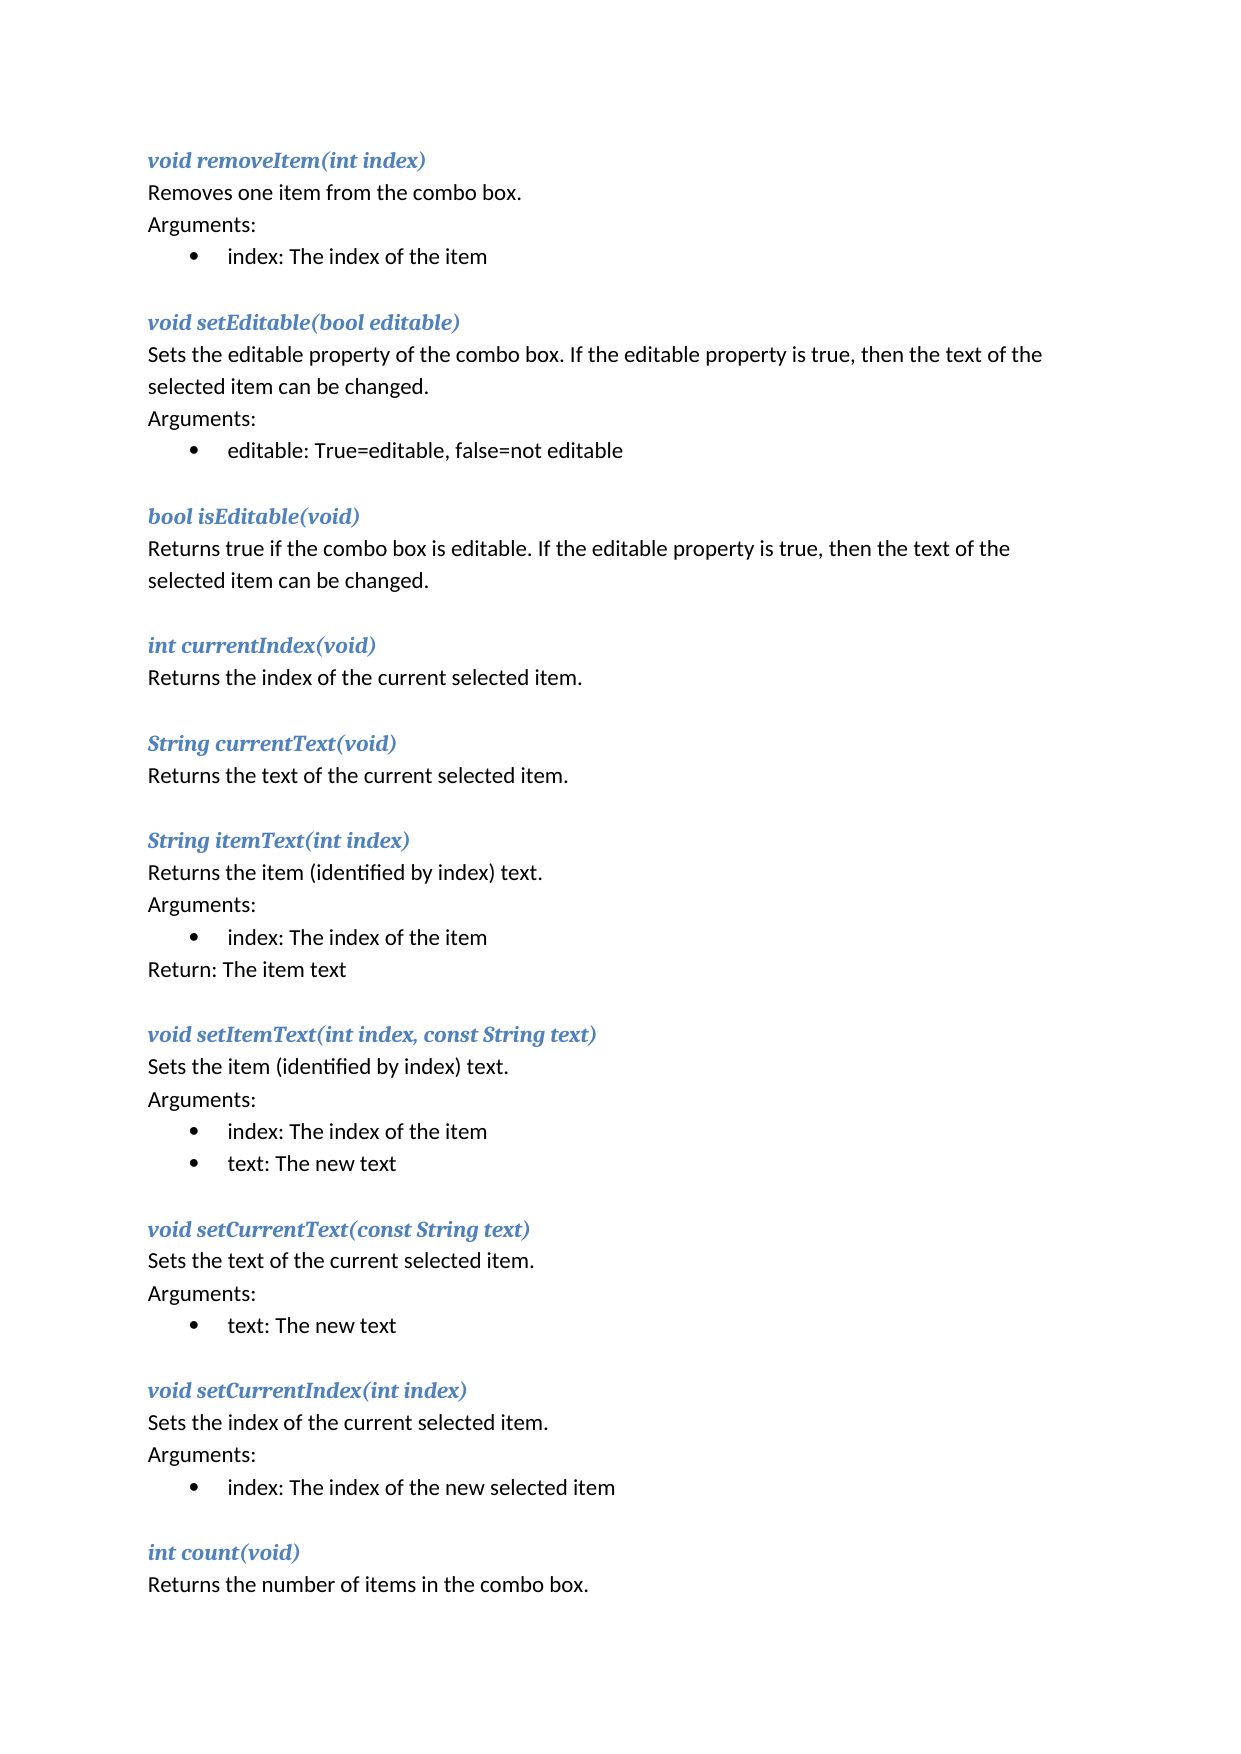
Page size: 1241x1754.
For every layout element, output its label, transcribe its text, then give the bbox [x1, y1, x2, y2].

subtitle int currentIndex(void) [148, 633, 1093, 659]
subtitle void setCurrentText(const String text) [148, 1216, 1093, 1243]
text Returns the number of items in the combo box. [148, 1570, 1093, 1598]
list index: The index of the new selected item [190, 1473, 1093, 1501]
text Arguments: [148, 1441, 1093, 1469]
text Returns true if the combo box is editable. If the editable property is true, then the text of the selected item can be changed. [148, 534, 1093, 594]
text Arguments: [148, 1279, 1093, 1307]
list text: The new text [190, 1311, 1093, 1339]
text Returns the item (identified by index) text. [148, 858, 1093, 886]
subtitle void setItemText(int index, const String text) [148, 1022, 1093, 1049]
text Sets the item (identified by index) text. [148, 1052, 1093, 1081]
text Sets the text of the current selected item. [148, 1247, 1093, 1274]
text Return: The item text [148, 955, 1093, 983]
subtitle void setCurrentIndex(int index) [148, 1378, 1093, 1404]
subtitle String currentText(void) [148, 731, 1093, 757]
text Arguments: [148, 1085, 1093, 1113]
list editable: True=editable, false=not editable [190, 436, 1093, 464]
text Returns the text of the current selected item. [148, 761, 1093, 789]
text Sets the index of the current selected item. [148, 1408, 1093, 1436]
text Arguments: [148, 210, 1093, 238]
subtitle String itemText(int index) [148, 828, 1093, 854]
text Arguments: [148, 891, 1093, 919]
list index: The index of the item [190, 242, 1093, 270]
subtitle void setEditable(bool editable) [148, 309, 1093, 336]
list index: The index of the item [190, 923, 1093, 951]
subtitle void removeItem(int index) [148, 148, 1093, 174]
text Returns the index of the current selected item. [148, 663, 1093, 691]
list index: The index of the item [190, 1117, 1093, 1145]
text Sets the editable property of the combo box. If the editable property is true, then the text of the selected item can be changed. [148, 340, 1093, 400]
text Removes one item from the combo box. [148, 178, 1093, 206]
subtitle bool isEditable(void) [148, 503, 1093, 530]
list text: The new text [190, 1149, 1093, 1177]
text Arguments: [148, 404, 1093, 432]
subtitle int count(void) [148, 1540, 1093, 1566]
